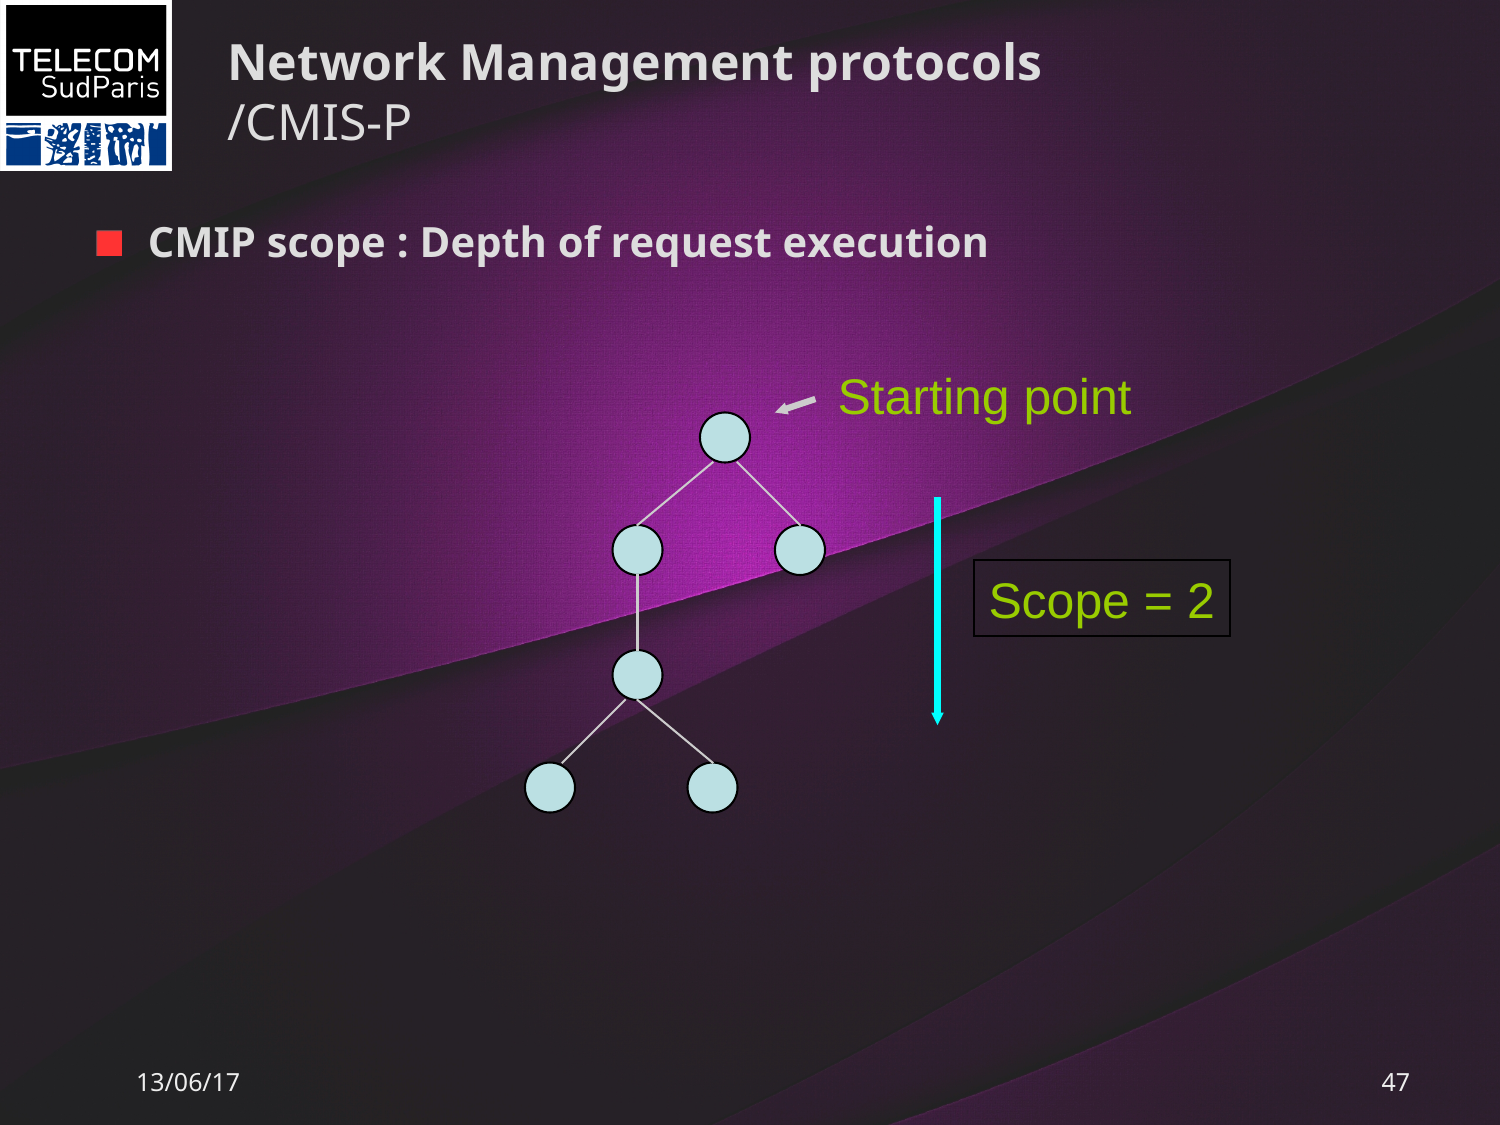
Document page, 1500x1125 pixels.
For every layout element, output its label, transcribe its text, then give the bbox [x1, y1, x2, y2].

picture [0, 0, 1500, 1125]
title Network Management protocols /CMIS-P [212, 30, 1406, 150]
text_box [774, 525, 826, 576]
text_box [687, 762, 738, 813]
list CMIP scope : Depth of request execution [76, 207, 1427, 977]
text_box [699, 412, 751, 463]
text_box [612, 525, 663, 575]
text_box Scope = 2 [973, 560, 1230, 636]
text_box Starting point [822, 356, 1147, 432]
text_box [524, 762, 576, 813]
text_box [612, 650, 663, 700]
